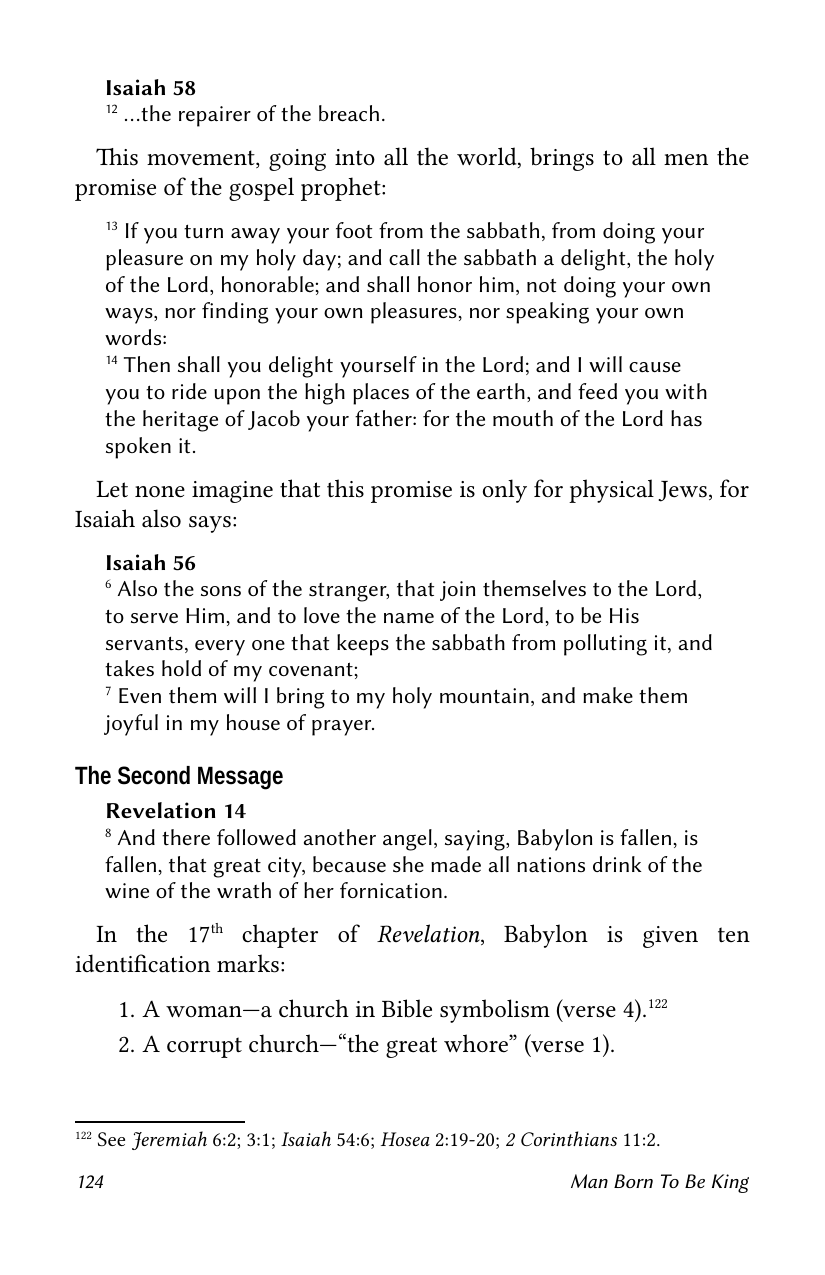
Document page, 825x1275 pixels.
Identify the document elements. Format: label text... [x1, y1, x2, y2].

text In the 17th chapter of Revelation, Babylon is given ten identification marks: [75, 920, 750, 979]
subtitle The Second Message [75, 761, 750, 789]
list A corrupt church—“the great whore” (verse 1). [135, 1029, 750, 1058]
text Isaiah 56 [105, 549, 750, 576]
list A woman—a church in Bible symbolism (verse 4). [135, 995, 750, 1023]
text This movement, going into all the world, brings to all men the promise of the gospel prophet: [75, 143, 750, 201]
text Revelation 14 [105, 798, 750, 824]
text 13 If you turn away your foot from the sabbath, from doing your pleasure on my holy day; and call the sabbath a delight, the holy of the Lord, honorable; and shall honor him, not doing your own ways, nor finding your own pleasures, nor speaking your own words: [105, 218, 720, 351]
text Isaiah 58 [105, 75, 750, 101]
list See Jeremiah 6:2; 3:1; Isaiah 54:6; Hosea 2:19-20; 2 Corinthians 11:2. [75, 1128, 750, 1152]
text 8 And there followed another angel, saying, Babylon is fallen, is fallen, that great city, because she made all nations drink of the wine of the wrath of her fornication. [105, 824, 720, 904]
text 14 Then shall you delight yourself in the Lord; and I will cause you to ride upon the high places of the earth, and feed you with the heritage of Jacob your father: for the mouth of the Lord has spoken it. [105, 352, 720, 459]
text 12 ...the repairer of the breach. [105, 101, 720, 127]
text Let none imagine that this promise is only for physical Jews, for Isaiah also says: [75, 475, 750, 533]
text 7 Even them will I bring to my holy mountain, and make them joyful in my house of prayer. [105, 683, 720, 736]
text 6 Also the sons of the stranger, that join themselves to the Lord, to serve Him, and to love the name of the Lord, to be His servants, every one that keeps the sabbath from polluting it, and takes hold of my covenant; [105, 576, 720, 682]
